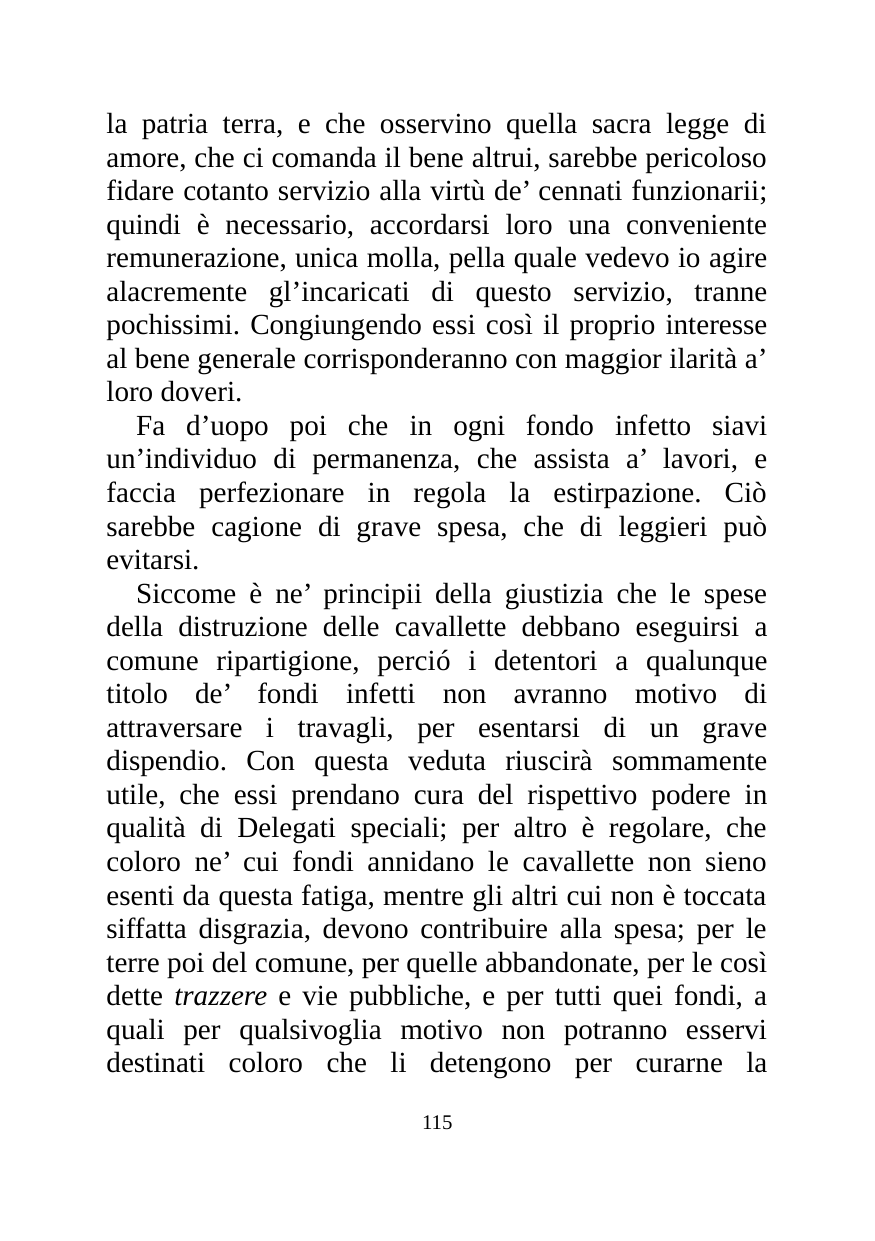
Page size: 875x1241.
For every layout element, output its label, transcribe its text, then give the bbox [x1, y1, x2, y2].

text Siccome è ne’ principii della giustizia che le spese della distruzione delle cavallette debbano eseguirsi a comune ripartigione, perció i detentori a qualunque titolo de’ fondi infetti non avranno motivo di attraversare i travagli, per esentarsi di un grave dispendio. Con questa veduta riuscirà sommamente utile, che essi prendano cura del rispettivo podere in qualità di Delegati speciali; per altro è regolare, che coloro ne’ cui fondi annidano le cavallette non sieno esenti da questa fatiga, mentre gli altri cui non è toccata siffatta disgrazia, devono contribuire alla spesa; per le terre poi del comune, per quelle abbandonate, per le così dette trazzere e vie pubbliche, e per tutti quei fondi, a quali per qualsivoglia motivo non potranno esservi destinati coloro che li detengono per curarne la [106, 576, 768, 1079]
text la patria terra, e che osservino quella sacra legge di amore, che ci comanda il bene altrui, sarebbe pericoloso fidare cotanto servizio alla virtù de’ cennati funzionarii; quindi è necessario, accordarsi loro una conveniente remunerazione, unica molla, pella quale vedevo io agire alacremente gl’incaricati di questo servizio, tranne pochissimi. Congiungendo essi così il proprio interesse al bene generale corrisponderanno con maggior ilarità a’ loro doveri. [106, 106, 768, 408]
text Fa d’uopo poi che in ogni fondo infetto siavi un’individuo di permanenza, che assista a’ lavori, e faccia perfezionare in regola la estirpazione. Ciò sarebbe cagione di grave spesa, che di leggieri può evitarsi. [106, 408, 768, 576]
